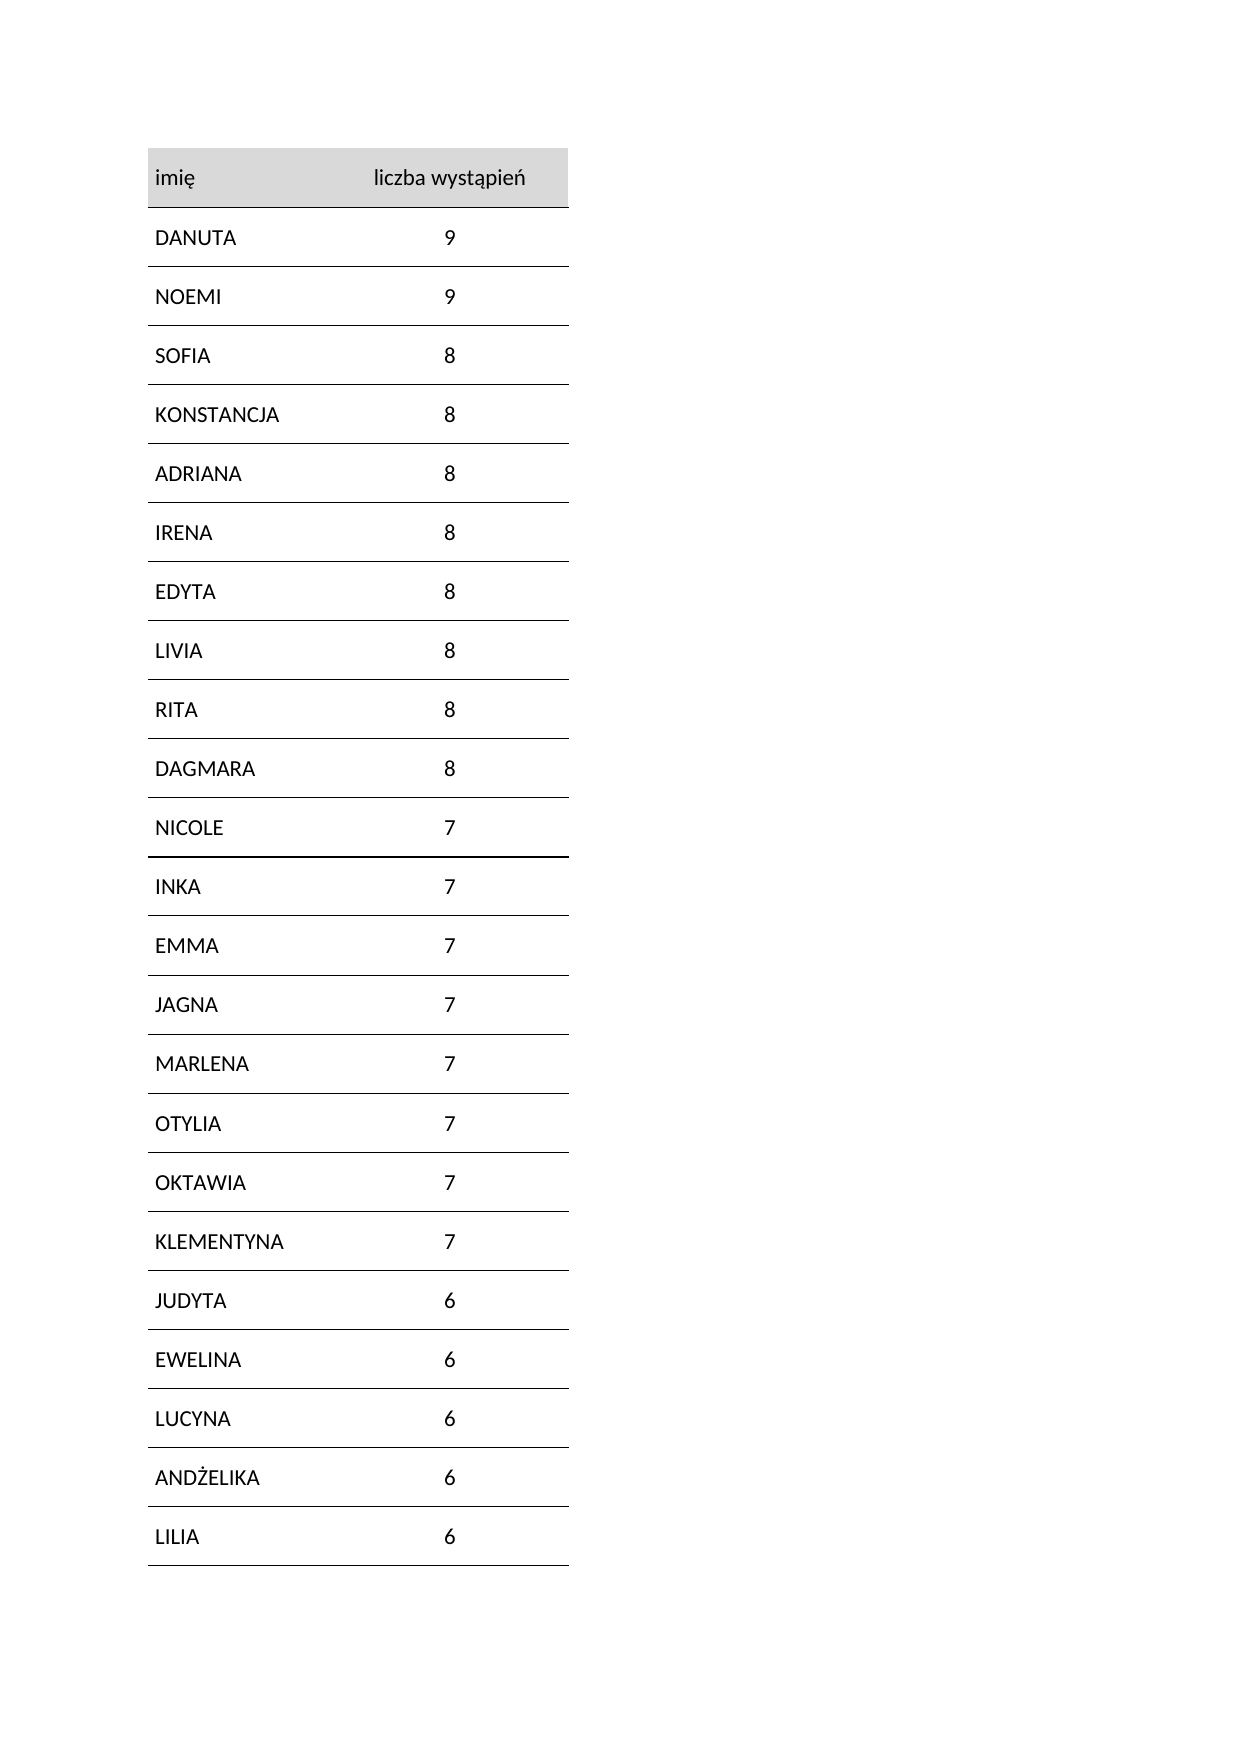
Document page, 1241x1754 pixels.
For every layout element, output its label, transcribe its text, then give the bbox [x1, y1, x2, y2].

table_cell 8 [331, 739, 568, 797]
table_cell 8 [331, 621, 568, 679]
table_cell LILIA [148, 1507, 331, 1565]
table_cell EDYTA [148, 562, 331, 620]
table_cell 6 [331, 1389, 568, 1447]
table_cell ADRIANA [148, 444, 331, 502]
table_cell 7 [331, 1094, 568, 1152]
table_cell 8 [331, 503, 568, 561]
table_cell MARLENA [148, 1035, 331, 1093]
table_cell OTYLIA [148, 1094, 331, 1152]
table_cell 8 [331, 562, 568, 620]
table_cell 9 [331, 208, 568, 266]
table_cell 6 [331, 1271, 568, 1329]
table_cell 7 [331, 1153, 568, 1211]
table_cell JAGNA [148, 976, 331, 1033]
table_cell 8 [331, 326, 568, 384]
table_cell 7 [331, 1212, 568, 1270]
table_cell EMMA [148, 916, 331, 974]
table_cell EWELINA [148, 1330, 331, 1388]
table_cell DAGMARA [148, 739, 331, 797]
table_cell NICOLE [148, 798, 331, 856]
table_cell 8 [331, 385, 568, 443]
table_cell KONSTANCJA [148, 385, 331, 443]
table_cell ANDŻELIKA [148, 1448, 331, 1506]
table_cell 8 [331, 680, 568, 738]
table_cell 9 [331, 267, 568, 325]
table_cell INKA [148, 858, 331, 915]
table_header imię [148, 148, 331, 207]
table_cell RITA [148, 680, 331, 738]
table_cell 6 [331, 1330, 568, 1388]
table_cell 8 [331, 444, 568, 502]
table_cell 6 [331, 1507, 568, 1565]
table_cell LUCYNA [148, 1389, 331, 1447]
table_cell OKTAWIA [148, 1153, 331, 1211]
table_cell 7 [331, 976, 568, 1033]
table_cell SOFIA [148, 326, 331, 384]
table_cell LIVIA [148, 621, 331, 679]
table_cell 7 [331, 1035, 568, 1093]
table_cell NOEMI [148, 267, 331, 325]
table_cell KLEMENTYNA [148, 1212, 331, 1270]
table_cell 7 [331, 798, 568, 856]
table_header liczba wystąpień [331, 148, 568, 207]
table_cell 7 [331, 858, 568, 915]
table_cell 6 [331, 1448, 568, 1506]
table_cell IRENA [148, 503, 331, 561]
table_cell DANUTA [148, 208, 331, 266]
table_cell 7 [331, 916, 568, 974]
table_cell JUDYTA [148, 1271, 331, 1329]
